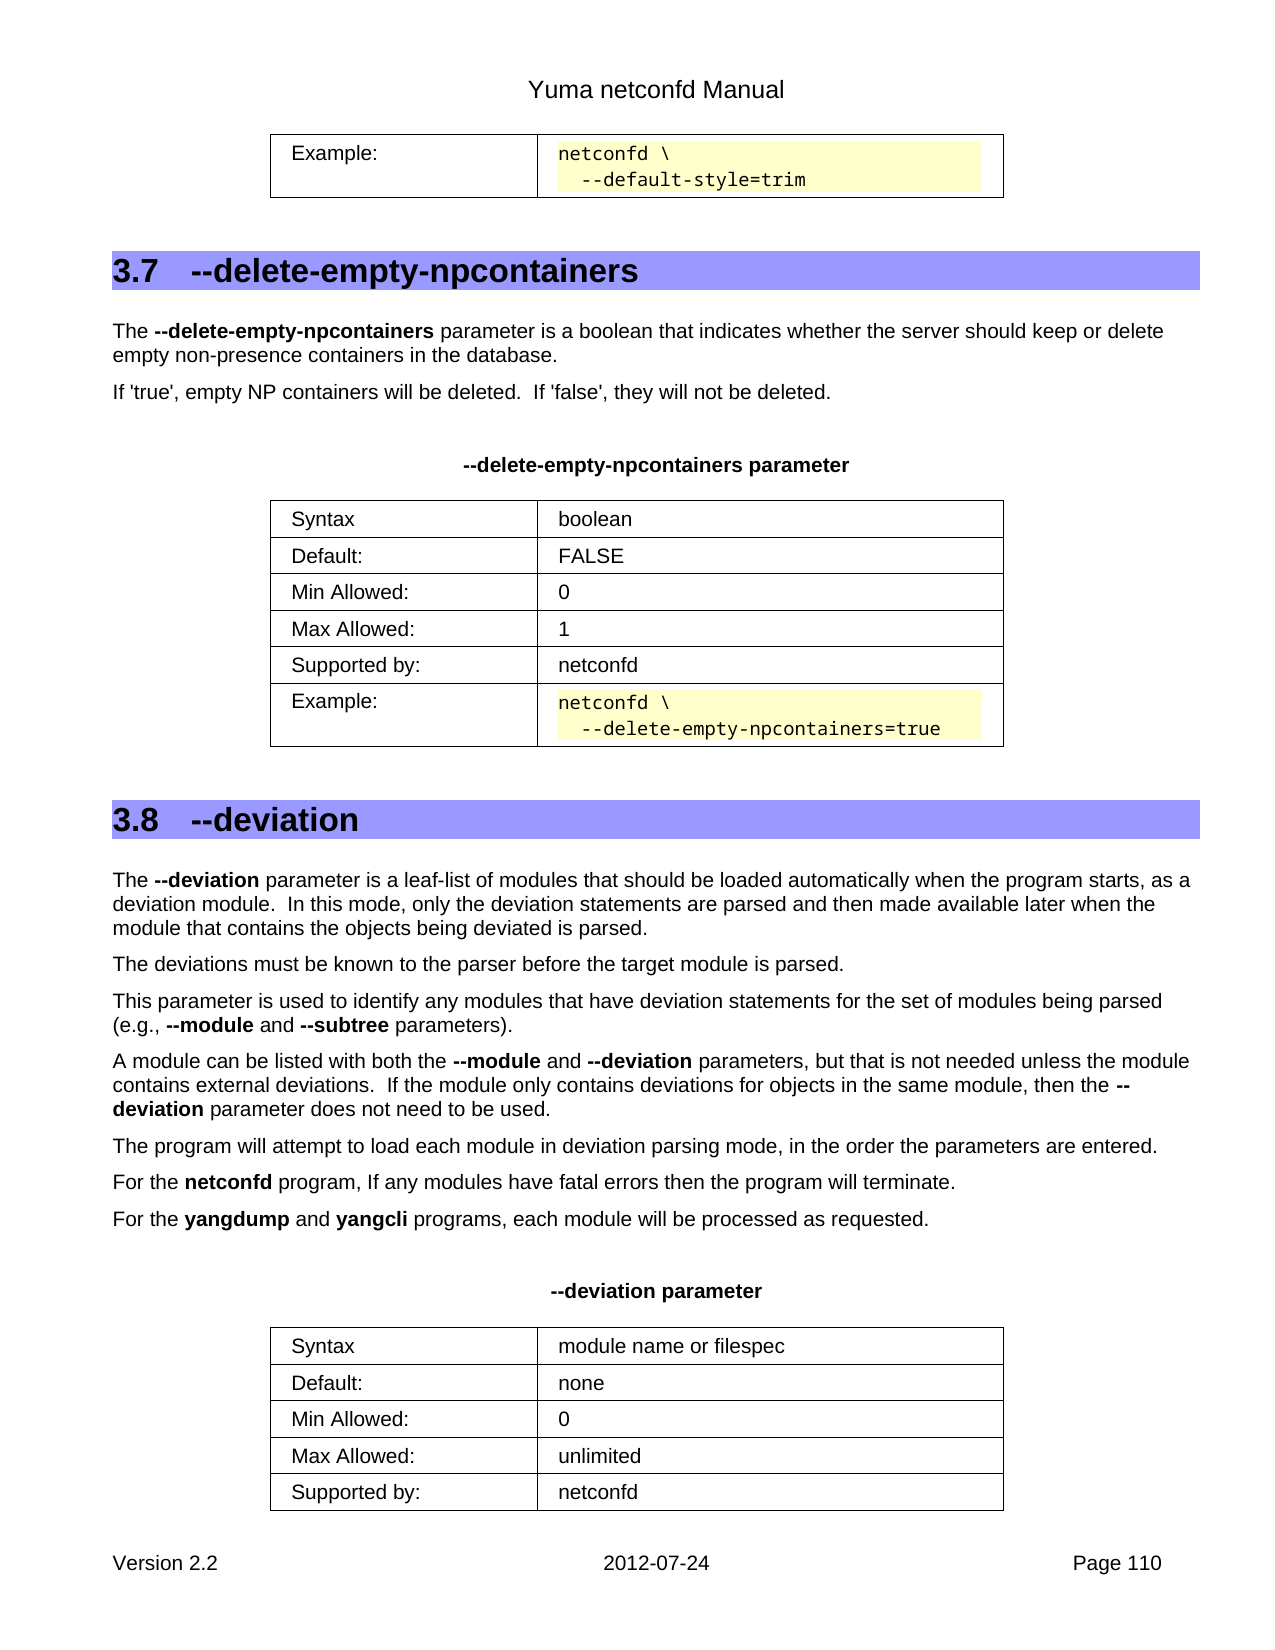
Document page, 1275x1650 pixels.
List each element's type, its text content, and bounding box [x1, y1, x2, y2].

table_cell Max Allowed: [271, 1438, 537, 1473]
table_cell netconfd \ --default-style=trim [538, 135, 1003, 197]
text For the yangdump and yangcli programs, each module will be processed as requested. [112, 1206, 1200, 1230]
table_cell Example: [271, 135, 537, 197]
table_header module name or filespec [538, 1328, 1003, 1364]
table_cell Default: [271, 1365, 537, 1400]
subtitle --deviation parameter [127, 1279, 1185, 1303]
table_cell netconfd [538, 647, 1003, 683]
text For the netconfd program, If any modules have fatal errors then the program will terminate. [112, 1170, 1200, 1194]
table_cell unlimited [538, 1438, 1003, 1473]
table_header Syntax [271, 1328, 537, 1364]
subtitle --delete-empty-npcontainers [112, 251, 1200, 290]
table_cell Supported by: [271, 647, 537, 683]
table_cell 1 [538, 611, 1003, 646]
table_header Syntax [271, 501, 537, 537]
text A module can be listed with both the --module and --deviation parameters, but that is not needed unless the module contains external deviations. If the module only contains deviations for objects in the same module, then the --deviation parameter does not need to be used. [112, 1049, 1200, 1121]
table_cell Max Allowed: [271, 611, 537, 646]
table_cell netconfd \ --delete-empty-npcontainers=true [538, 684, 1003, 746]
table_cell Example: [271, 684, 537, 746]
table_cell netconfd [538, 1474, 1003, 1509]
text The --delete-empty-npcontainers parameter is a boolean that indicates whether the server should keep or delete empty non-presence containers in the database. [112, 319, 1200, 367]
text This parameter is used to identify any modules that have deviation statements for the set of modules being parsed (e.g., --module and --subtree parameters). [112, 989, 1200, 1037]
table_cell FALSE [538, 538, 1003, 573]
table_cell Min Allowed: [271, 1401, 537, 1437]
subtitle --delete-empty-npcontainers parameter [127, 452, 1185, 476]
table_cell Min Allowed: [271, 574, 537, 610]
table_cell Default: [271, 538, 537, 573]
text The --deviation parameter is a leaf-list of modules that should be loaded automatically when the program starts, as a deviation module. In this mode, only the deviation statements are parsed and then made available later when the module that contains the objects being deviated is parsed. [112, 868, 1200, 940]
table_cell 0 [538, 574, 1003, 610]
table_cell 0 [538, 1401, 1003, 1437]
table_header boolean [538, 501, 1003, 537]
table_cell Supported by: [271, 1474, 537, 1509]
text The deviations must be known to the parser before the target module is parsed. [112, 952, 1200, 976]
table_cell none [538, 1365, 1003, 1400]
text If 'true', empty NP containers will be deleted. If 'false', they will not be deleted. [112, 379, 1200, 403]
text The program will attempt to load each module in deviation parsing mode, in the order the parameters are entered. [112, 1133, 1200, 1157]
subtitle --deviation [112, 800, 1200, 839]
